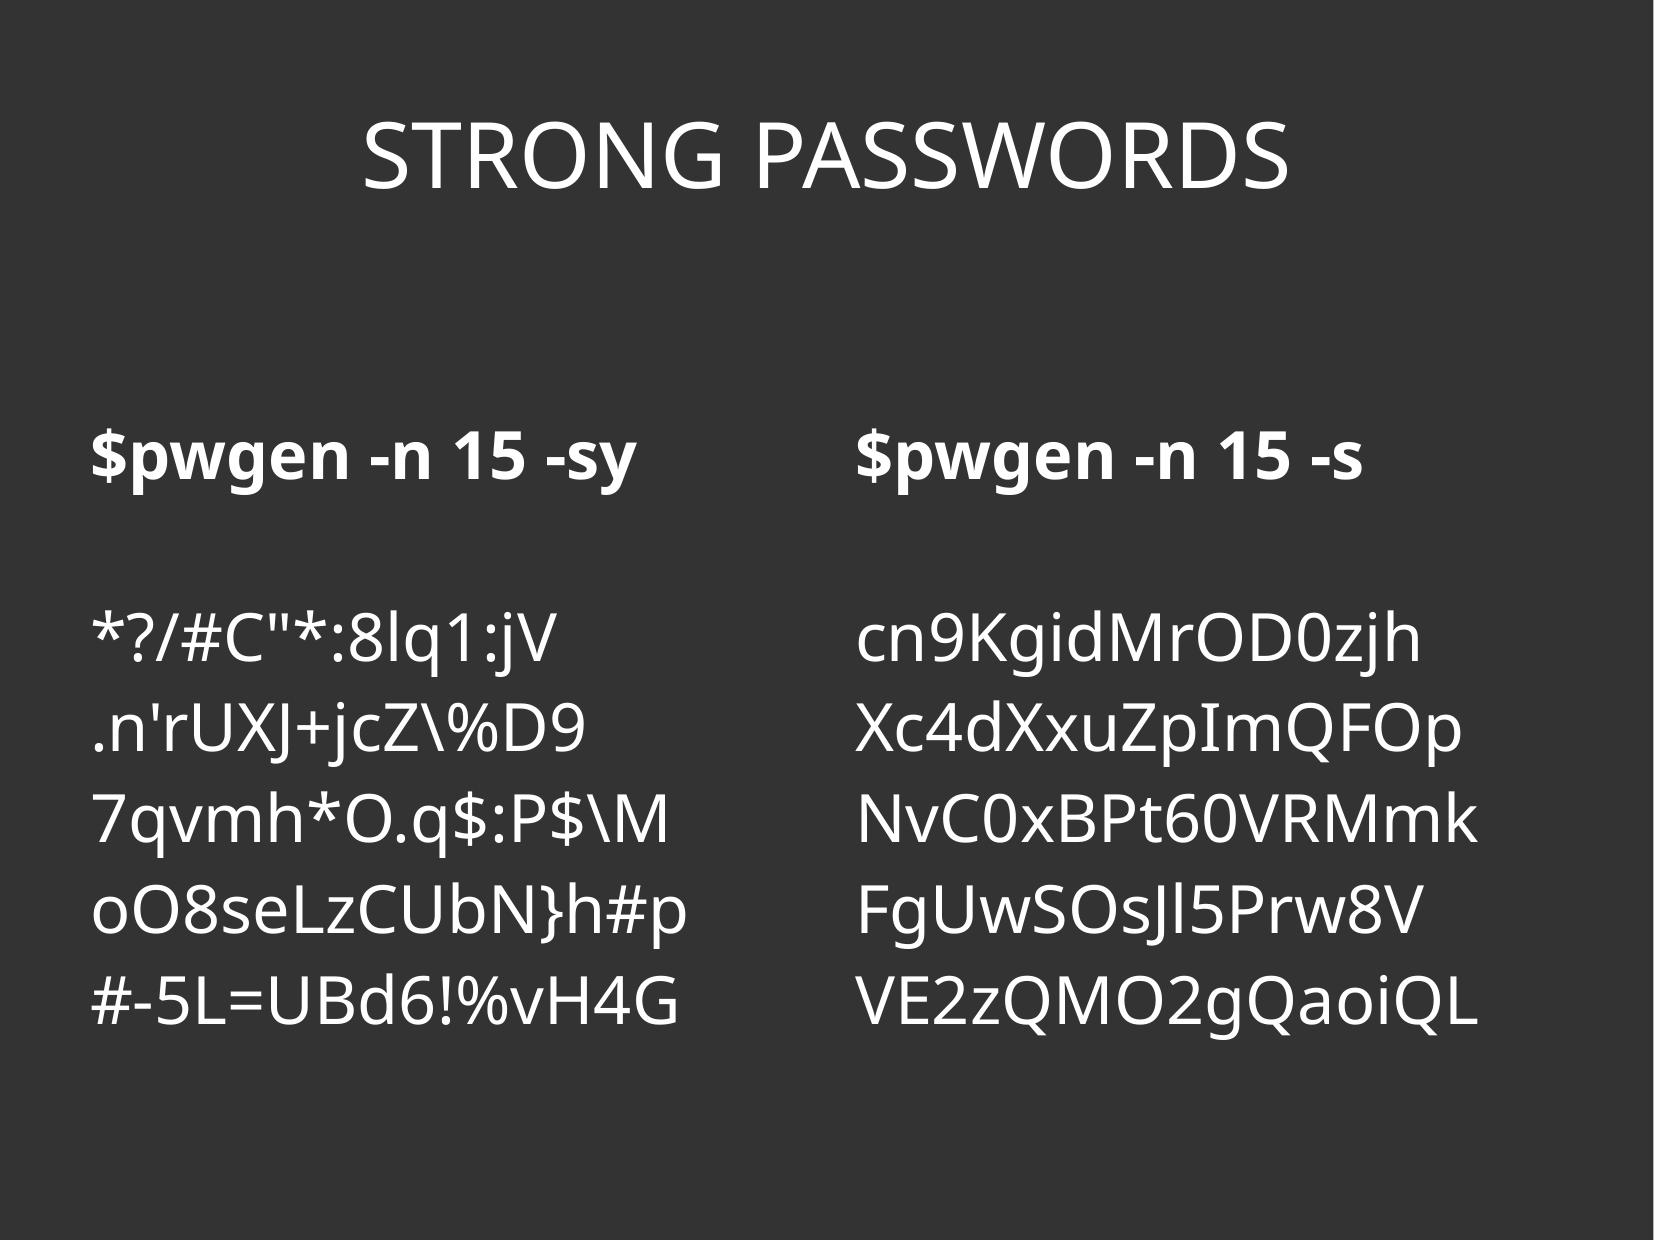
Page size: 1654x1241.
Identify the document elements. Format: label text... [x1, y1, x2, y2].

text_box $pwgen -n 15 -sy *?/#C"*:8lq1:jV .n'rUXJ+jcZ\%D9 7qvmh*O.q$:P$\M oO8seLzCUbN}h#p #-5L=UBd6!%vH4G [90, 305, 826, 1146]
title STRONG PASSWORDS [82, 49, 1571, 257]
text_box $pwgen -n 15 -s cn9KgidMrOD0zjh Xc4dXxuZpImQFOp NvC0xBPt60VRMmk FgUwSOsJl5Prw8V VE2zQMO2gQaoiQL [855, 305, 1591, 1146]
